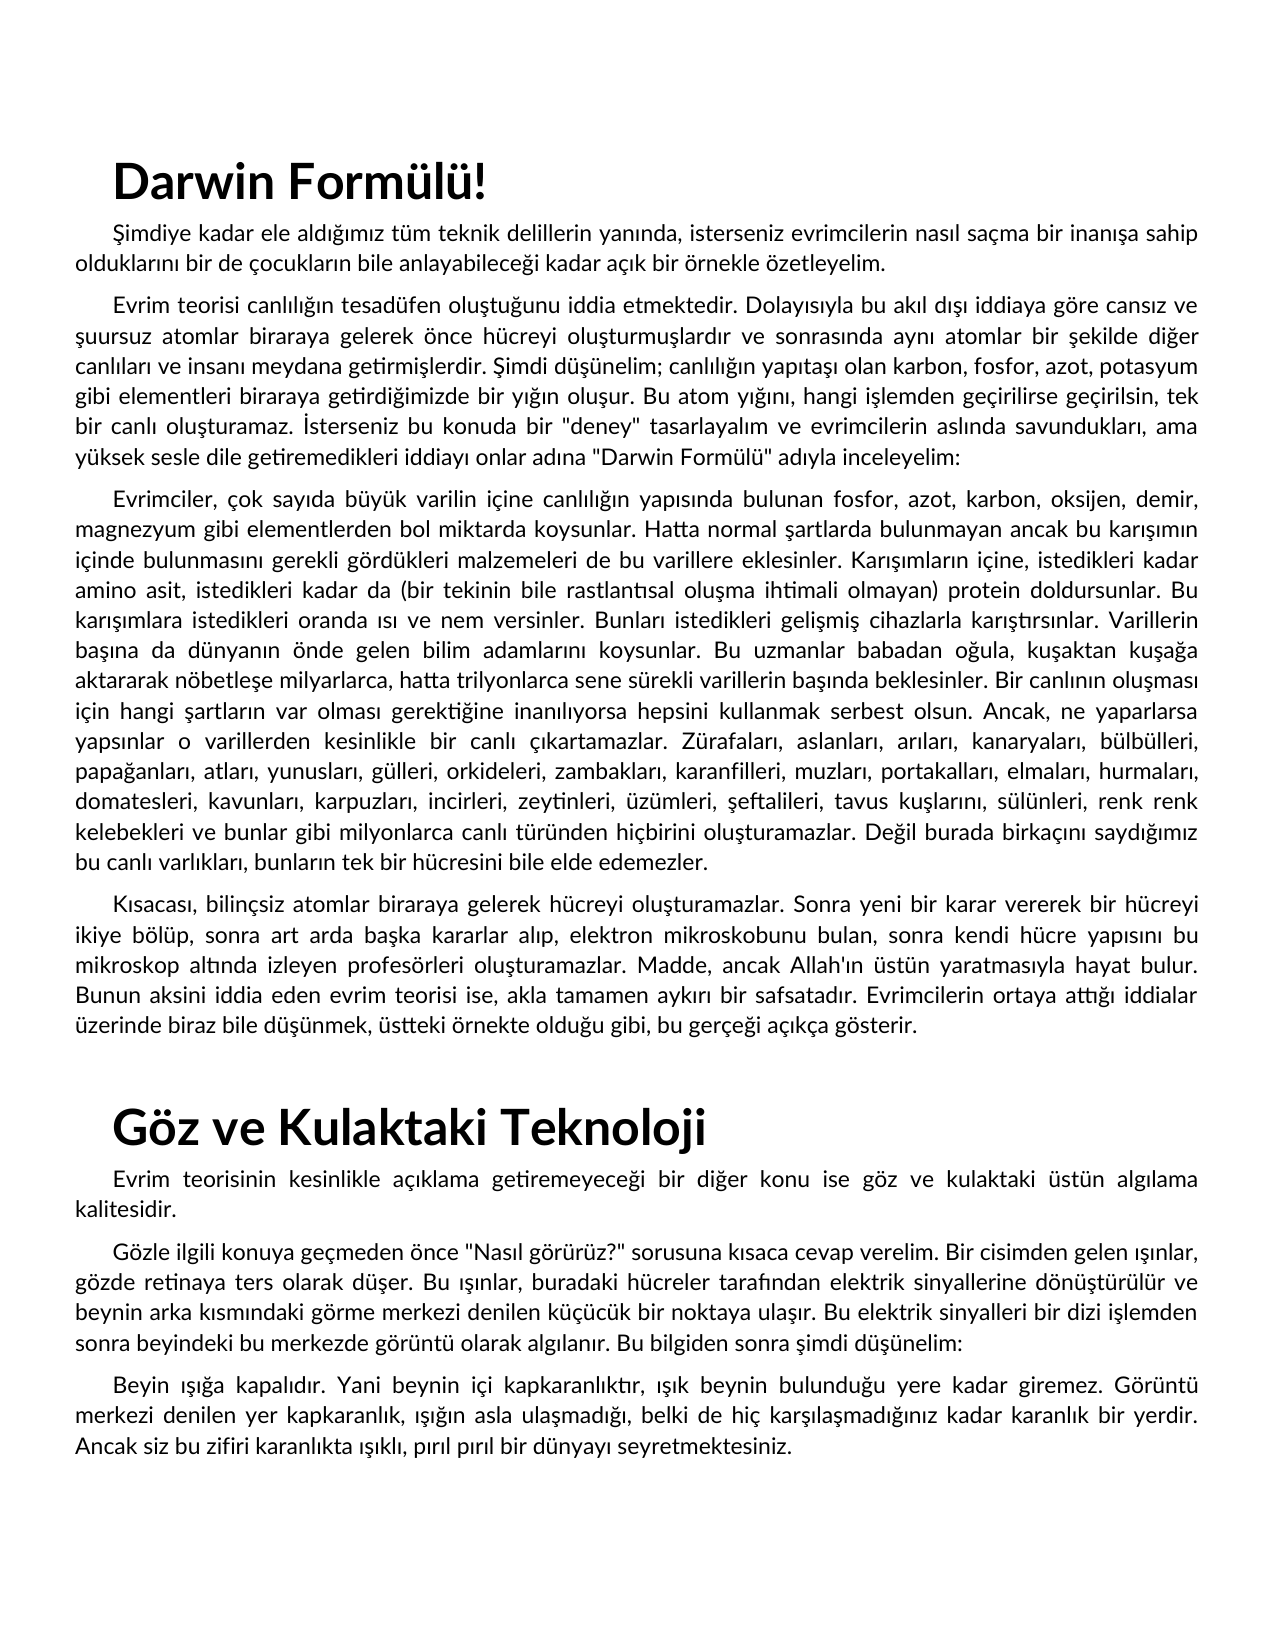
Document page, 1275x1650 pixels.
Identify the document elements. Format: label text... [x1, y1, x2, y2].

text Beyin ışığa kapalıdır. Yani beynin içi kapkaranlıktır, ışık beynin bulunduğu yere kadar giremez. Görüntü merkezi denilen yer kapkaranlık, ışığın asla ulaşmadığı, belki de hiç karşılaşmadığınız kadar karanlık bir yerdir. Ancak siz bu zifiri karanlıkta ışıklı, pırıl pırıl bir dünyayı seyretmektesiniz. [75, 1371, 1200, 1459]
text Evrim teorisi canlılığın tesadüfen oluştuğunu iddia etmektedir. Dolayısıyla bu akıl dışı iddiaya göre cansız ve şuursuz atomlar biraraya gelerek önce hücreyi oluşturmuşlardır ve sonrasında aynı atomlar bir şekilde diğer canlıları ve insanı meydana getirmişlerdir. Şimdi düşünelim; canlılığın yapıtaşı olan karbon, fosfor, azot, potasyum gibi elementleri biraraya getirdiğimizde bir yığın oluşur. Bu atom yığını, hangi işlemden geçirilirse geçirilsin, tek bir canlı oluşturamaz. İsterseniz bu konuda bir "deney" tasarlayalım ve evrimcilerin aslında savundukları, ama yüksek sesle dile getiremedikleri iddiayı onlar adına "Darwin Formülü" adıyla inceleyelim: [75, 291, 1200, 470]
subtitle Göz ve Kulaktaki Teknoloji [112, 1096, 1200, 1156]
text Kısacası, bilinçsiz atomlar biraraya gelerek hücreyi oluşturamazlar. Sonra yeni bir karar vererek bir hücreyi ikiye bölüp, sonra art arda başka kararlar alıp, elektron mikroskobunu bulan, sonra kendi hücre yapısını bu mikroskop altında izleyen profesörleri oluşturamazlar. Madde, ancak Allah'ın üstün yaratmasıyla hayat bulur. Bunun aksini iddia eden evrim teorisi ise, akla tamamen aykırı bir safsatadır. Evrimcilerin ortaya attığı iddialar üzerinde biraz bile düşünmek, üstteki örnekte olduğu gibi, bu gerçeği açıkça gösterir. [75, 890, 1200, 1038]
text Evrimciler, çok sayıda büyük varilin içine canlılığın yapısında bulunan fosfor, azot, karbon, oksijen, demir, magnezyum gibi elementlerden bol miktarda koysunlar. Hatta normal şartlarda bulunmayan ancak bu karışımın içinde bulunmasını gerekli gördükleri malzemeleri de bu varillere eklesinler. Karışımların içine, istedikleri kadar amino asit, istedikleri kadar da (bir tekinin bile rastlantısal oluşma ihtimali olmayan) protein doldursunlar. Bu karışımlara istedikleri oranda ısı ve nem versinler. Bunları istedikleri gelişmiş cihazlarla karıştırsınlar. Varillerin başına da dünyanın önde gelen bilim adamlarını koysunlar. Bu uzmanlar babadan oğula, kuşaktan kuşağa aktararak nöbetleşe milyarlarca, hatta trilyonlarca sene sürekli varillerin başında beklesinler. Bir canlının oluşması için hangi şartların var olması gerektiğine inanılıyorsa hepsini kullanmak serbest olsun. Ancak, ne yaparlarsa yapsınlar o varillerden kesinlikle bir canlı çıkartamazlar. Zürafaları, aslanları, arıları, kanaryaları, bülbülleri, papağanları, atları, yunusları, gülleri, orkideleri, zambakları, karanfilleri, muzları, portakalları, elmaları, hurmaları, domatesleri, kavunları, karpuzları, incirleri, zeytinleri, üzümleri, şeftalileri, tavus kuşlarını, sülünleri, renk renk kelebekleri ve bunlar gibi milyonlarca canlı türünden hiçbirini oluşturamazlar. Değil burada birkaçını saydığımız bu canlı varlıkları, bunların tek bir hücresini bile elde edemezler. [75, 485, 1200, 875]
text Şimdiye kadar ele aldığımız tüm teknik delillerin yanında, isterseniz evrimcilerin nasıl saçma bir inanışa sahip olduklarını bir de çocukların bile anlayabileceği kadar açık bir örnekle özetleyelim. [75, 218, 1200, 276]
subtitle Darwin Formülü! [112, 150, 1200, 210]
text Evrim teorisinin kesinlikle açıklama getiremeyeceği bir diğer konu ise göz ve kulaktaki üstün algılama kalitesidir. [75, 1165, 1200, 1222]
text Gözle ilgili konuya geçmeden önce "Nasıl görürüz?" sorusuna kısaca cevap verelim. Bir cisimden gelen ışınlar, gözde retinaya ters olarak düşer. Bu ışınlar, buradaki hücreler tarafından elektrik sinyallerine dönüştürülür ve beynin arka kısmındaki görme merkezi denilen küçücük bir noktaya ulaşır. Bu elektrik sinyalleri bir dizi işlemden sonra beyindeki bu merkezde görüntü olarak algılanır. Bu bilgiden sonra şimdi düşünelim: [75, 1238, 1200, 1356]
